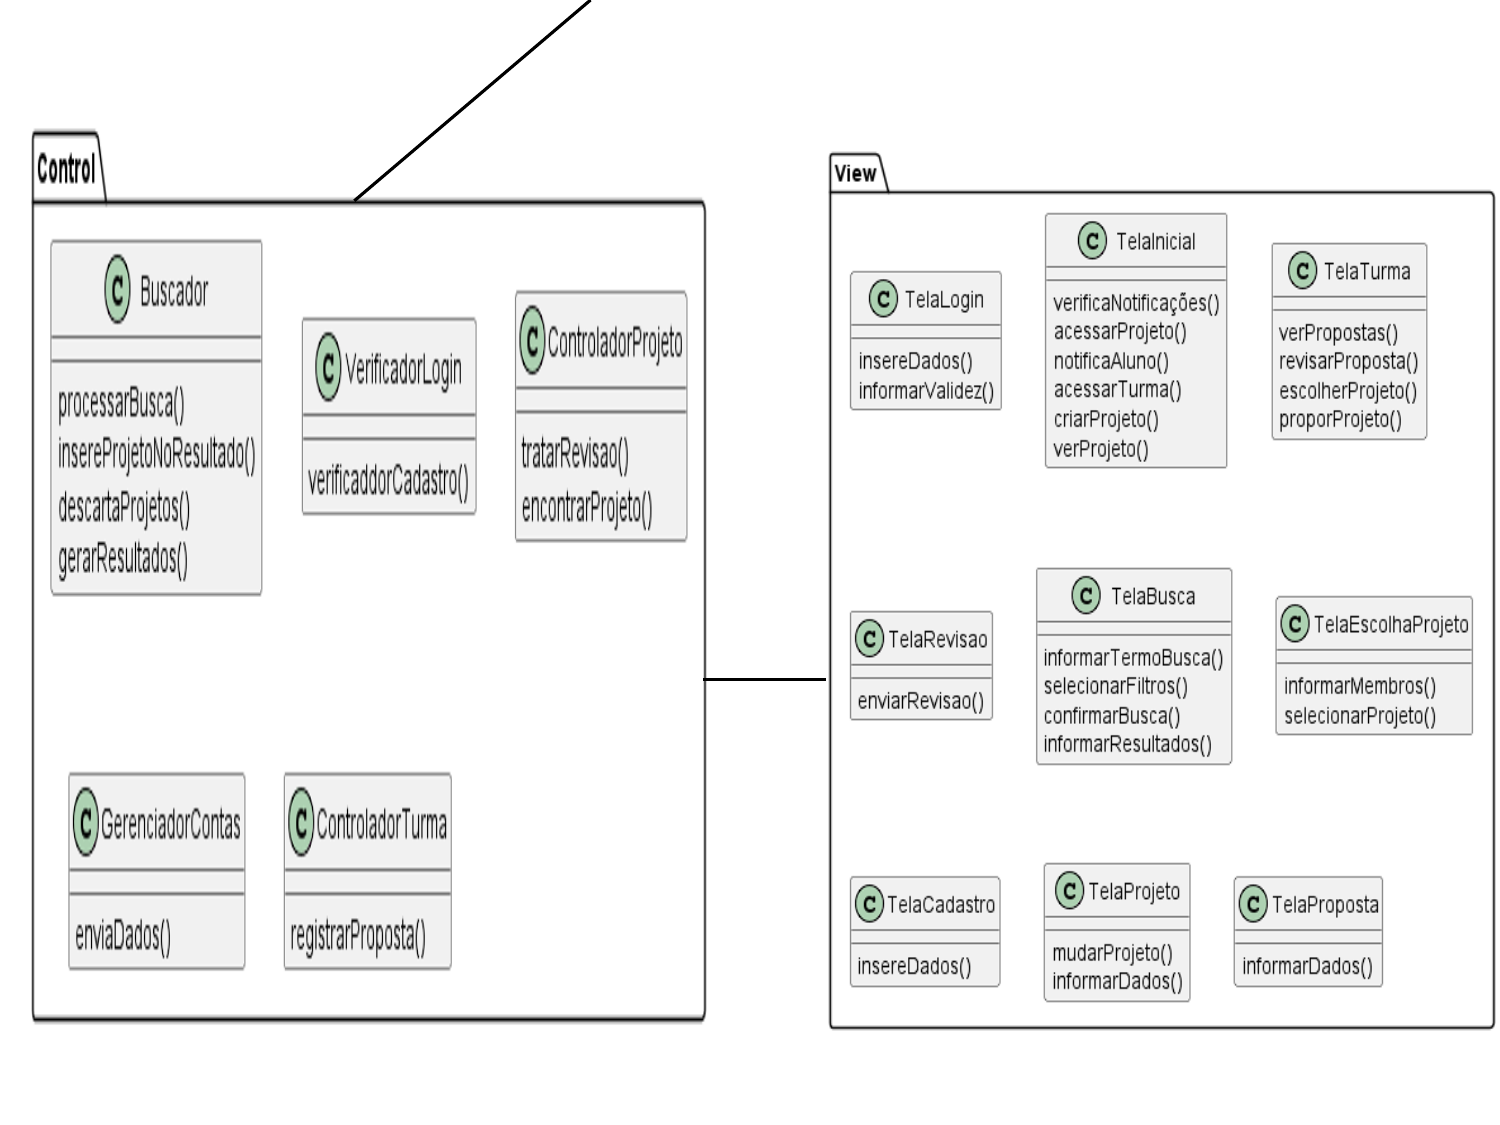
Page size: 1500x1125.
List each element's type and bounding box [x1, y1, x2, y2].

picture [29, 118, 709, 1034]
picture [826, 147, 1500, 1034]
